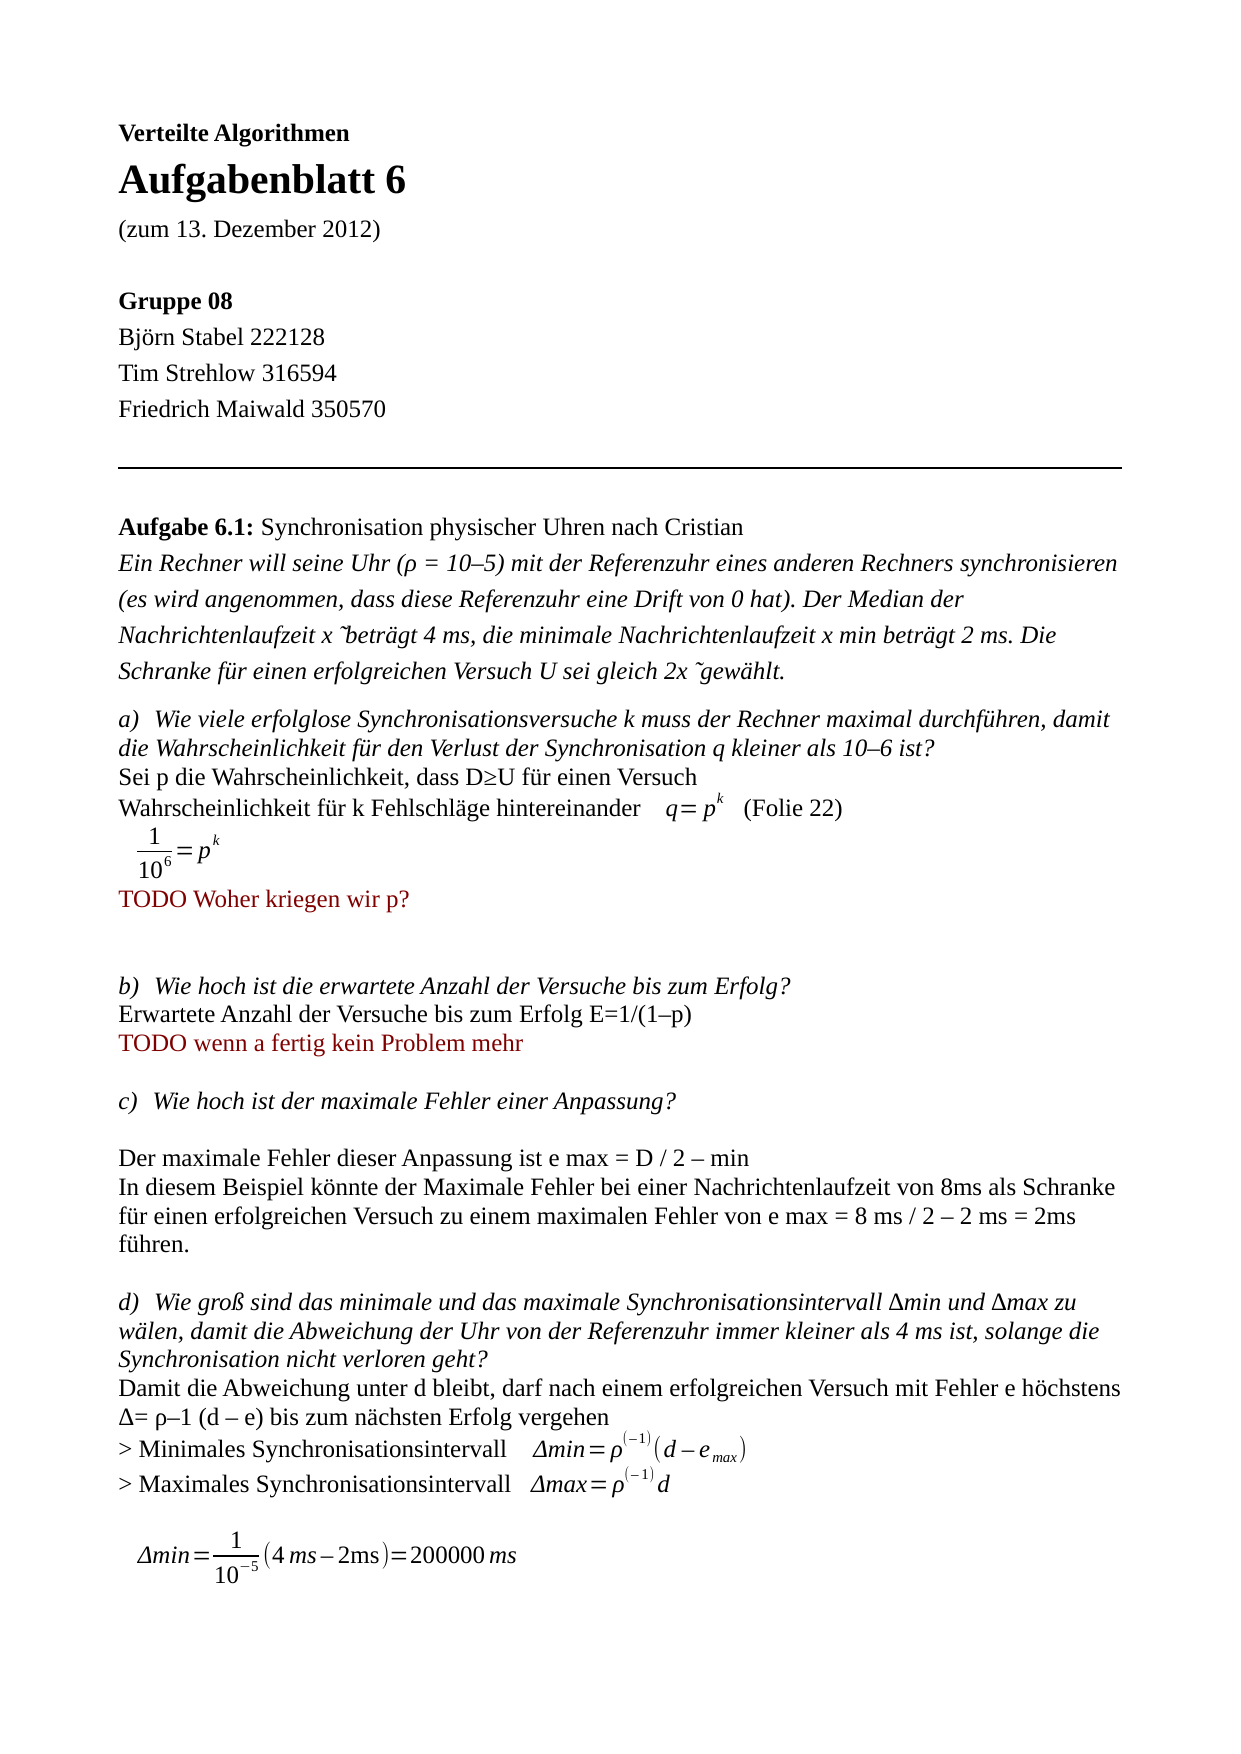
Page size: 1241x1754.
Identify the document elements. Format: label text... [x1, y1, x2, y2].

text In diesem Beispiel könnte der Maximale Fehler bei einer Nachrichtenlaufzeit von 8ms als Schranke für einen erfolgreichen Versuch zu einem maximalen Fehler von e max = 8 ms / 2 – 2 ms = 2ms führen. [118, 1172, 1122, 1258]
text Der maximale Fehler dieser Anpassung ist e max = D / 2 – min [118, 1143, 1122, 1172]
text Damit die Abweichung unter d bleibt, darf nach einem erfolgreichen Versuch mit Fehler e höchstens Δ= ρ–1 (d – e) bis zum nächsten Erfolg vergehen [118, 1373, 1122, 1431]
text Friedrich Maiwald 350570 [118, 394, 1122, 422]
text c) Wie hoch ist der maximale Fehler einer Anpassung? [118, 1086, 1122, 1114]
text > Maximales Synchronisationsintervall [118, 1466, 1122, 1498]
text Verteilte Algorithmen [118, 118, 1122, 147]
text d) Wie groß sind das minimale und das maximale Synchronisationsintervall ∆min und ∆max zu wälen, damit die Abweichung der Uhr von der Referenzuhr immer kleiner als 4 ms ist, solange die Synchronisation nicht verloren geht? [118, 1287, 1122, 1373]
text > Minimales Synchronisationsintervall [118, 1431, 1122, 1466]
text Erwartete Anzahl der Versuche bis zum Erfolg E=1/(1–p) [118, 999, 1122, 1028]
text Wahrscheinlichkeit für k Fehlschläge hintereinander (Folie 22) [118, 791, 1122, 822]
text Sei p die Wahrscheinlichkeit, dass D≥U für einen Versuch [118, 762, 1122, 791]
text TODO Woher kriegen wir p? [118, 884, 1122, 913]
text TODO wenn a fertig kein Problem mehr [118, 1028, 1122, 1057]
text Björn Stabel 222128 [118, 322, 1122, 351]
text Aufgabe 6.1: Synchronisation physischer Uhren nach Cristian [118, 512, 1122, 541]
text Tim Strehlow 316594 [118, 358, 1122, 386]
text (zum 13. Dezember 2012) [118, 214, 1122, 243]
text a) Wie viele erfolglose Synchronisationsversuche k muss der Rechner maximal durchführen, damit die Wahrscheinlichkeit für den Verlust der Synchronisation q kleiner als 10–6 ist? [118, 704, 1122, 762]
text Ein Rechner will seine Uhr (ρ = 10–5) mit der Referenzuhr eines anderen Rechners synchronisieren (es wird angenommen, dass diese Referenzuhr eine Drift von 0 hat). Der Median der Nachrichtenlaufzeit x ̃ beträgt 4 ms, die minimale Nachrichtenlaufzeit x min beträgt 2 ms. Die Schranke für einen erfolgreichen Versuch U sei gleich 2x ̃ gewählt. [118, 548, 1122, 685]
text Aufgabenblatt 6 [118, 154, 1122, 202]
text b) Wie hoch ist die erwartete Anzahl der Versuche bis zum Erfolg? [118, 971, 1122, 999]
text Gruppe 08 [118, 286, 1122, 314]
